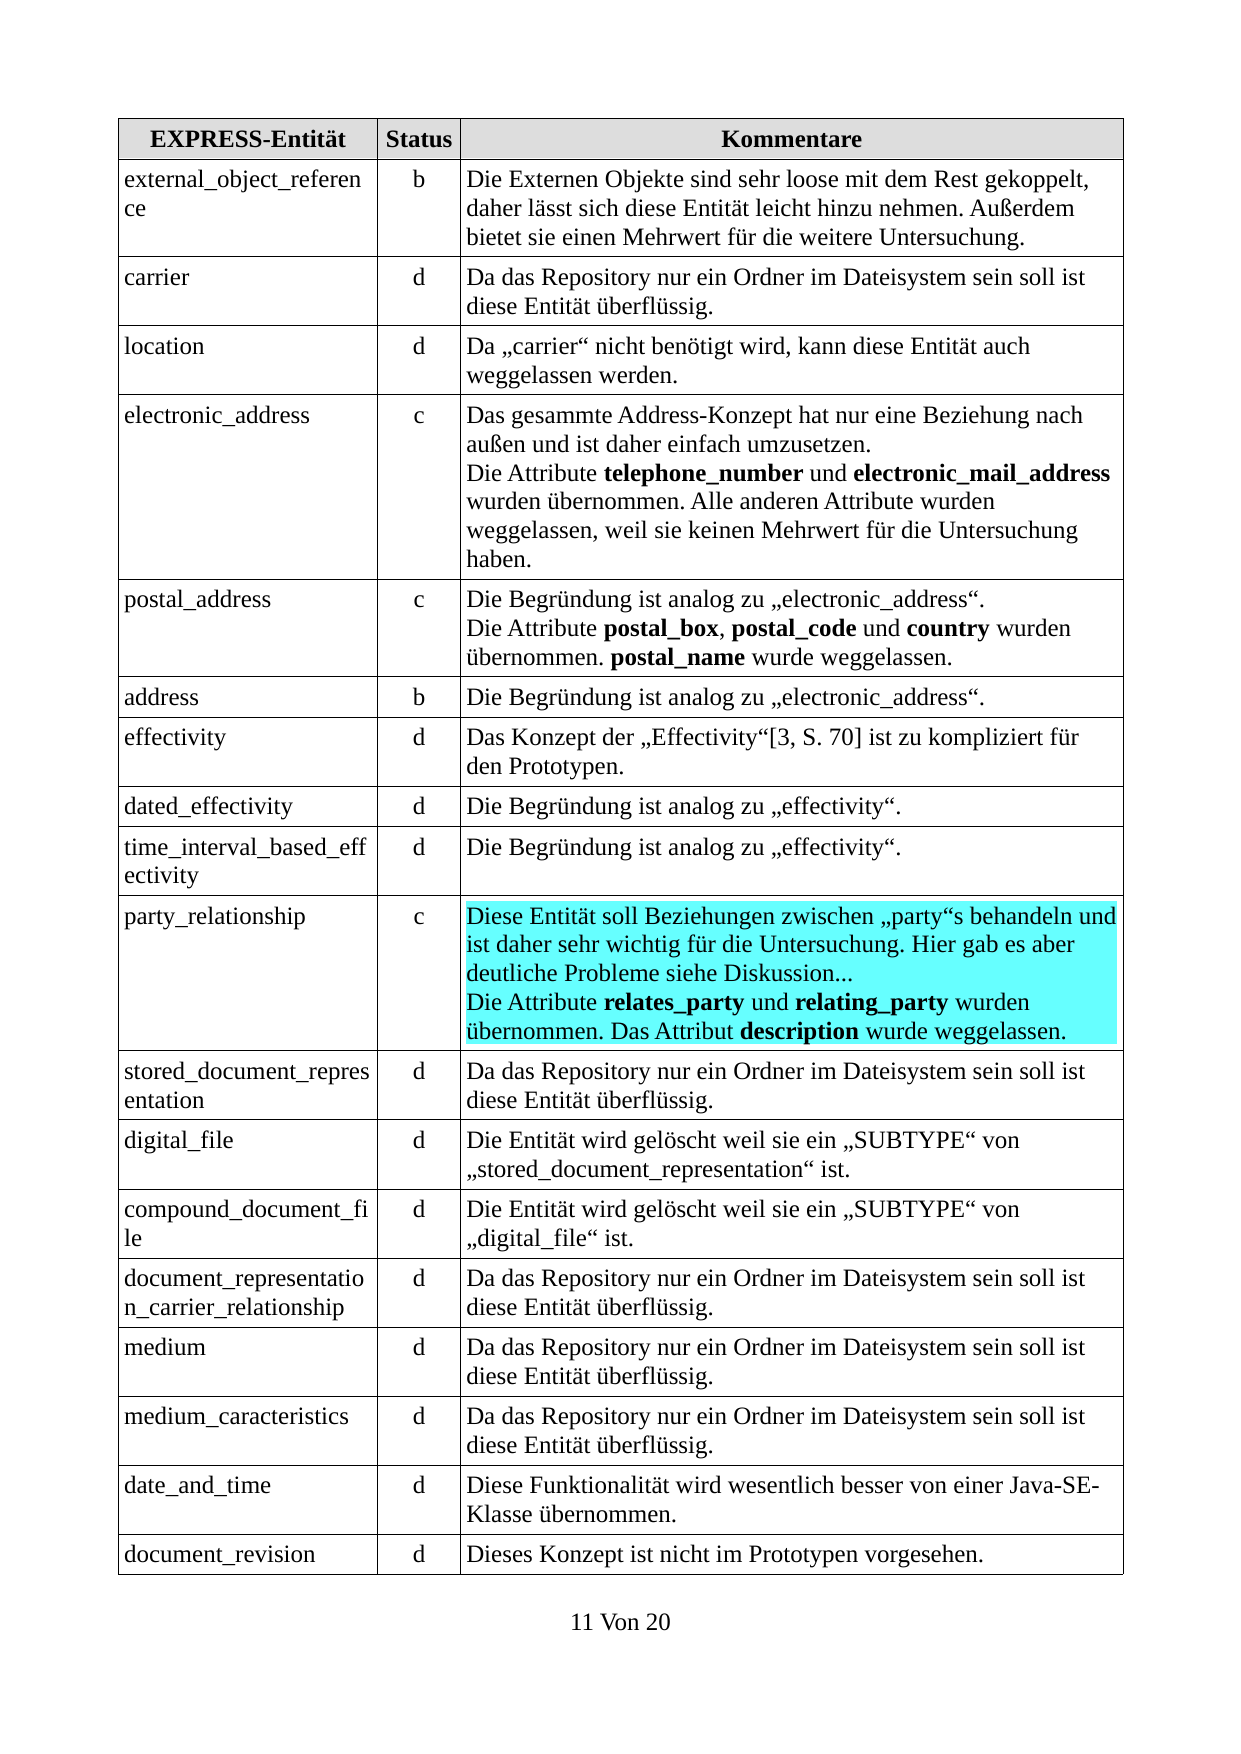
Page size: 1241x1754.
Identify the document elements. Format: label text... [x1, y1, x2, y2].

table_cell c [378, 896, 460, 1050]
table_cell document_revision [119, 1535, 377, 1574]
table_cell address [119, 677, 377, 717]
table_cell Da das Repository nur ein Ordner im Dateisystem sein soll ist diese Entität überflüssig. [461, 1259, 1123, 1327]
table_header Status [378, 119, 460, 158]
table_cell electronic_address [119, 395, 377, 578]
table_cell Da „carrier“ nicht benötigt wird, kann diese Entität auch weggelassen werden. [461, 326, 1123, 394]
table_cell medium [119, 1328, 377, 1396]
table_cell c [378, 395, 460, 578]
table_cell b [378, 160, 460, 256]
table_cell date_and_time [119, 1466, 377, 1534]
table_cell d [378, 1535, 460, 1574]
table_cell Die Begründung ist analog zu „electronic_address“. [461, 677, 1123, 717]
table_cell d [378, 1328, 460, 1396]
table_cell Das gesammte Address-Konzept hat nur eine Beziehung nach außen und ist daher einfach umzusetzen. Die Attribute telephone_number und electronic_mail_address wurden übernommen. Alle anderen Attribute wurden weggelassen, weil sie keinen Mehrwert für die Untersuchung haben. [461, 395, 1123, 578]
table_cell d [378, 1190, 460, 1257]
table_cell location [119, 326, 377, 394]
table_cell digital_file [119, 1120, 377, 1188]
table_cell stored_document_representation [119, 1051, 377, 1119]
table_cell c [378, 580, 460, 676]
table_cell Da das Repository nur ein Ordner im Dateisystem sein soll ist diese Entität überflüssig. [461, 257, 1123, 325]
table_header Kommentare [461, 119, 1123, 158]
table_cell Die Begründung ist analog zu „effectivity“. [461, 827, 1123, 895]
table_cell Da das Repository nur ein Ordner im Dateisystem sein soll ist diese Entität überflüssig. [461, 1397, 1123, 1465]
table_cell carrier [119, 257, 377, 325]
table_cell Die Begründung ist analog zu „electronic_address“. Die Attribute postal_box, postal_code und country wurden übernommen. postal_name wurde weggelassen. [461, 580, 1123, 676]
table_header EXPRESS-Entität [119, 119, 377, 158]
table_cell d [378, 257, 460, 325]
table_cell Die Begründung ist analog zu „effectivity“. [461, 787, 1123, 826]
table_cell external_object_reference [119, 160, 377, 256]
table_cell d [378, 718, 460, 786]
table_cell Diese Funktionalität wird wesentlich besser von einer Java-SE-Klasse übernommen. [461, 1466, 1123, 1534]
table_cell compound_document_file [119, 1190, 377, 1257]
table_cell d [378, 827, 460, 895]
table_cell b [378, 677, 460, 717]
table_cell d [378, 326, 460, 394]
table_cell document_representation_carrier_relationship [119, 1259, 377, 1327]
table_cell time_interval_based_effectivity [119, 827, 377, 895]
table_cell Da das Repository nur ein Ordner im Dateisystem sein soll ist diese Entität überflüssig. [461, 1051, 1123, 1119]
table_cell d [378, 787, 460, 826]
table_cell Das Konzept der „Effectivity“[3, S. 70] ist zu kompliziert für den Prototypen. [461, 718, 1123, 786]
table_cell medium_caracteristics [119, 1397, 377, 1465]
table_cell d [378, 1051, 460, 1119]
table_cell effectivity [119, 718, 377, 786]
table_cell postal_address [119, 580, 377, 676]
table_cell Diese Entität soll Beziehungen zwischen „party“s behandeln und ist daher sehr wichtig für die Untersuchung. Hier gab es aber deutliche Probleme siehe Diskussion... Die Attribute relates_party und relating_party wurden übernommen. Das Attribut description wurde weggelassen. [461, 896, 1123, 1050]
table_cell dated_effectivity [119, 787, 377, 826]
table_cell d [378, 1397, 460, 1465]
table_cell d [378, 1120, 460, 1188]
table_cell party_relationship [119, 896, 377, 1050]
table_cell Dieses Konzept ist nicht im Prototypen vorgesehen. [461, 1535, 1123, 1574]
table_cell d [378, 1259, 460, 1327]
table_cell Die Entität wird gelöscht weil sie ein „SUBTYPE“ von „digital_file“ ist. [461, 1190, 1123, 1257]
table_cell Die Entität wird gelöscht weil sie ein „SUBTYPE“ von „stored_document_representation“ ist. [461, 1120, 1123, 1188]
table_cell Die Externen Objekte sind sehr loose mit dem Rest gekoppelt, daher lässt sich diese Entität leicht hinzu nehmen. Außerdem bietet sie einen Mehrwert für die weitere Untersuchung. [461, 160, 1123, 256]
table_cell d [378, 1466, 460, 1534]
table_cell Da das Repository nur ein Ordner im Dateisystem sein soll ist diese Entität überflüssig. [461, 1328, 1123, 1396]
